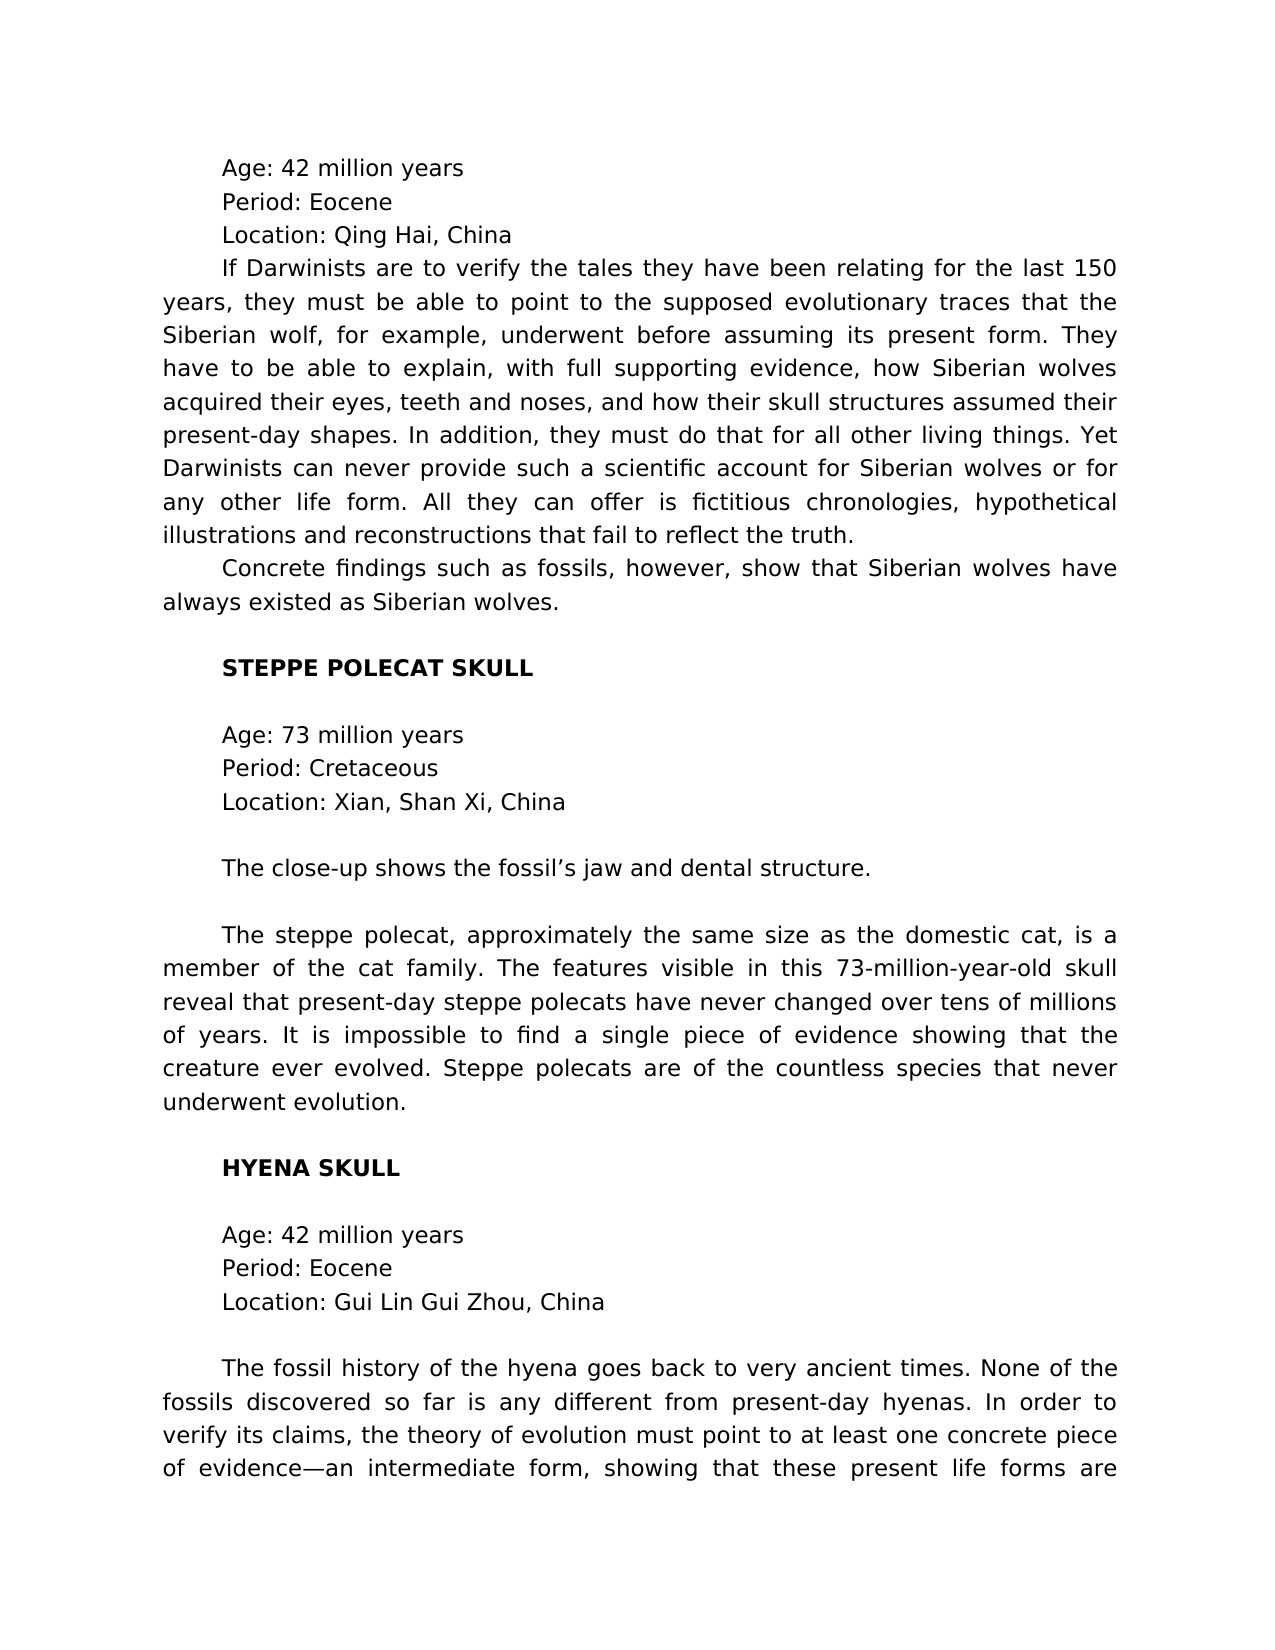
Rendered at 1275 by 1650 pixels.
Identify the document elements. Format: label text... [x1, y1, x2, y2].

text Period: Eocene [162, 1250, 1119, 1283]
text Period: Eocene [162, 183, 1119, 217]
text Location: Xian, Shan Xi, China [162, 783, 1119, 817]
text HYENA SKULL [162, 1150, 1119, 1183]
text Age: 42 million years [162, 150, 1119, 183]
text Location: Qing Hai, China [162, 217, 1119, 250]
text Age: 73 million years [162, 717, 1119, 750]
text Period: Cretaceous [162, 750, 1119, 783]
text Concrete findings such as fossils, however, show that Siberian wolves have always existed as Siberian wolves. [162, 550, 1119, 617]
text Age: 42 million years [162, 1217, 1119, 1250]
text The close-up shows the fossil’s jaw and dental structure. [162, 850, 1119, 883]
text The fossil history of the hyena goes back to very ancient times. None of the fossils discovered so far is any different from present-day hyenas. In order to verify its claims, the theory of evolution must point to at least one concrete piece of evidence—an intermediate form, showing that these present life forms are [162, 1350, 1119, 1483]
text Location: Gui Lin Gui Zhou, China [162, 1283, 1119, 1317]
text The steppe polecat, approximately the same size as the domestic cat, is a member of the cat family. The features visible in this 73-million-year-old skull reveal that present-day steppe polecats have never changed over tens of millions of years. It is impossible to find a single piece of evidence showing that the creature ever evolved. Steppe polecats are of the countless species that never underwent evolution. [162, 917, 1119, 1117]
text If Darwinists are to verify the tales they have been relating for the last 150 years, they must be able to point to the supposed evolutionary traces that the Siberian wolf, for example, underwent before assuming its present form. They have to be able to explain, with full supporting evidence, how Siberian wolves acquired their eyes, teeth and noses, and how their skull structures assumed their present-day shapes. In addition, they must do that for all other living things. Yet Darwinists can never provide such a scientific account for Siberian wolves or for any other life form. All they can offer is fictitious chronologies, hypothetical illustrations and reconstructions that fail to reflect the truth. [162, 250, 1119, 550]
text STEPPE POLECAT SKULL [162, 650, 1119, 683]
